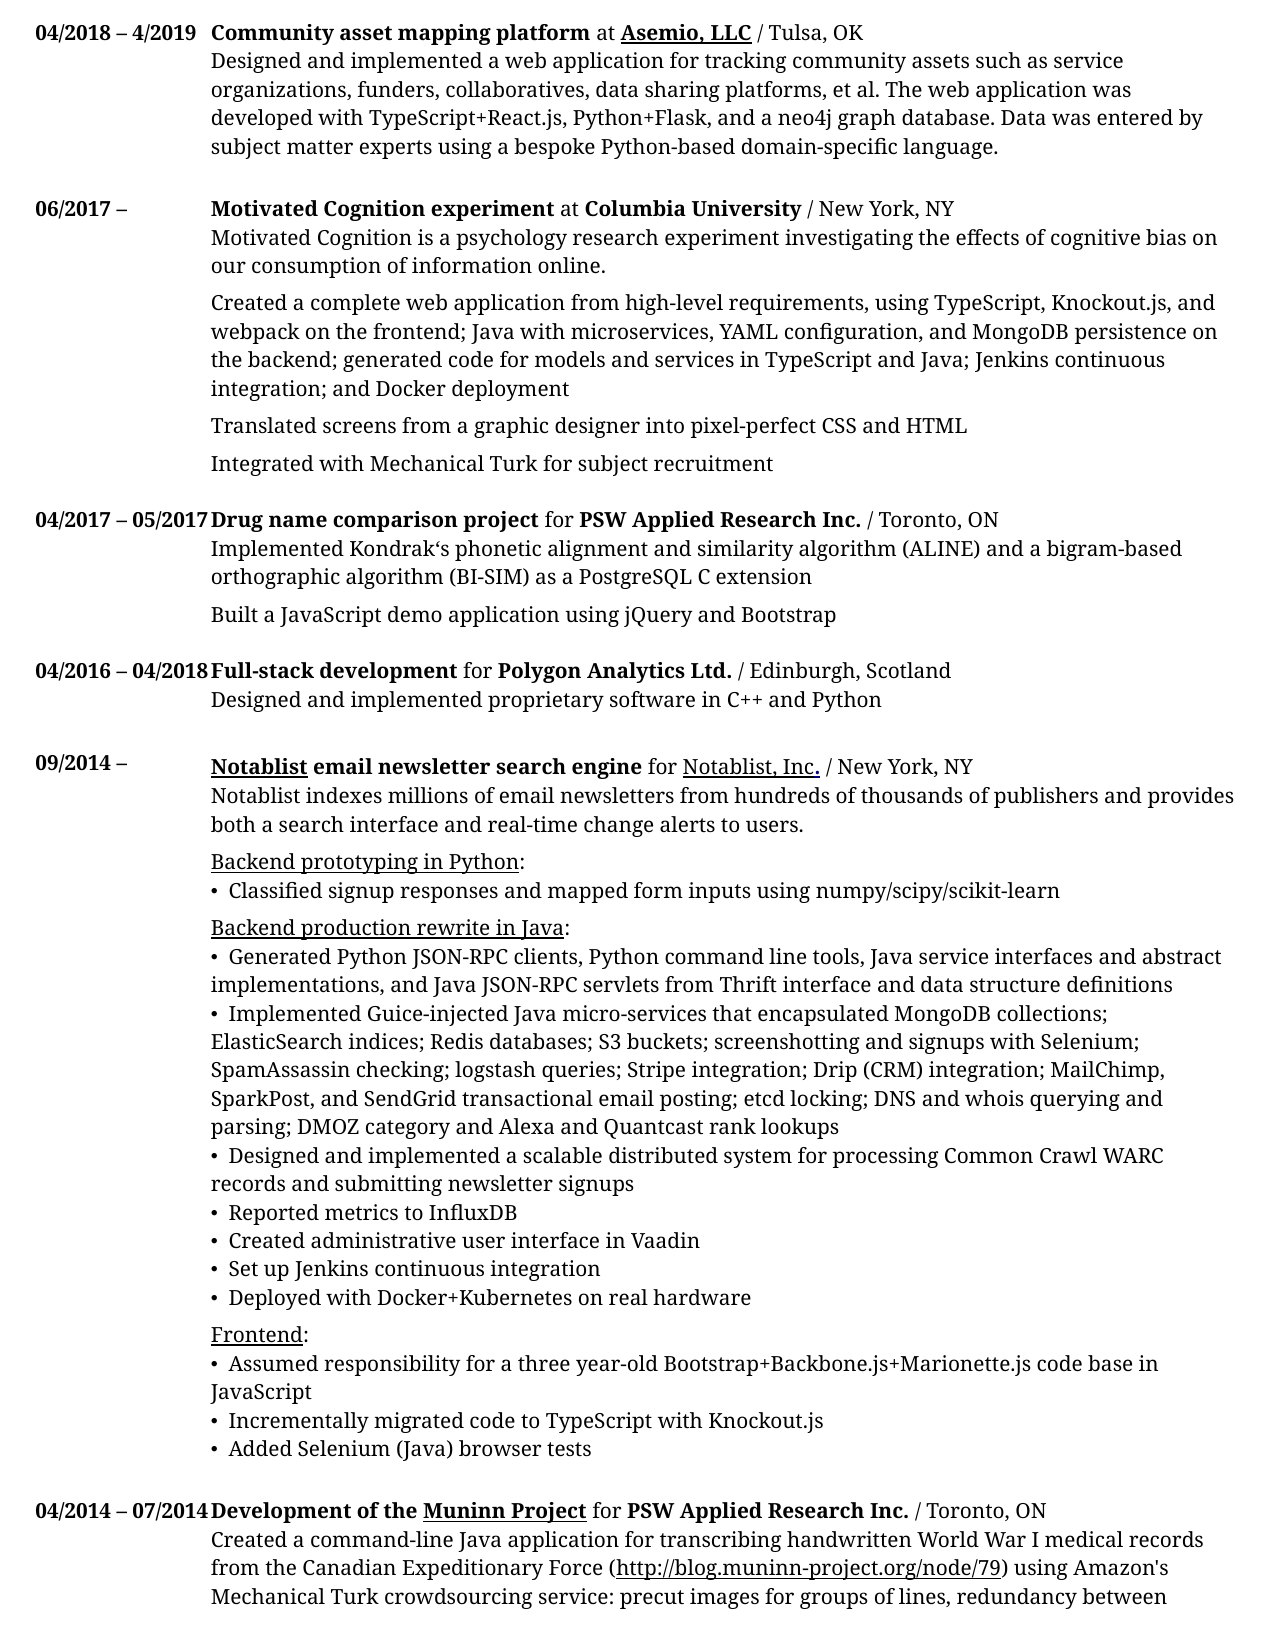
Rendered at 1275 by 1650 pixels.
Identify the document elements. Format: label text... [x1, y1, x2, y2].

table_cell [211, 477, 1239, 506]
table_cell Notablist email newsletter search engine for Notablist, Inc. / New York, NY Notablist indexes millions of email newsletters from hundreds of thousands of publishers and provides both a search interface and real-time change alerts to users. [211, 748, 1239, 838]
table_cell 04/2016 – 04/2018 [35, 657, 211, 685]
table_cell [211, 1463, 1239, 1497]
table_cell Designed and implemented a web application for tracking community assets such as service organizations, funders, collaboratives, data sharing platforms, et al. The web application was developed with TypeScript+React.js, Python+Flask, and a neo4j graph database. Data was entered by subject matter experts using a bespoke Python-based domain-specific language. [211, 46, 1239, 160]
table_cell [35, 1525, 211, 1610]
table_cell [35, 46, 211, 160]
table_cell [35, 685, 211, 713]
table_cell 04/2017 – 05/2017 [35, 506, 211, 534]
table_cell Designed and implemented proprietary software in C++ and Python [211, 685, 1239, 713]
table_cell 04/2014 – 07/2014 [35, 1497, 211, 1525]
table_cell [35, 534, 211, 628]
table_cell [35, 160, 211, 194]
table_cell Development of the Muninn Project for PSW Applied Research Inc. / Toronto, ON [211, 1497, 1239, 1525]
table_cell [35, 628, 211, 657]
table_cell [211, 714, 1239, 748]
table_cell 06/2017 – [35, 194, 211, 288]
table_cell Implemented Kondrak‘s phonetic alignment and similarity algorithm (ALINE) and a bigram-based orthographic algorithm (BI-SIM) as a PostgreSQL C extension Built a JavaScript demo application using jQuery and Bootstrap [211, 534, 1239, 628]
table_cell Drug name comparison project for PSW Applied Research Inc. / Toronto, ON [211, 506, 1239, 534]
table_cell Backend prototyping in Python: Classified signup responses and mapped form inputs using numpy/scipy/scikit-learn Backend production rewrite in Java: Generated Python JSON-RPC clients, Python command line tools, Java service interfaces and abstract implementations, and Java JSON-RPC servlets from Thrift interface and data structure definitions Implemented Guice-injected Java micro-services that encapsulated MongoDB collections; ElasticSearch indices; Redis databases; S3 buckets; screenshotting and signups with Selenium; SpamAssassin checking; logstash queries; Stripe integration; Drip (CRM) integration; MailChimp, SparkPost, and SendGrid transactional email posting; etcd locking; DNS and whois querying and parsing; DMOZ category and Alexa and Quantcast rank lookups Designed and implemented a scalable distributed system for processing Common Crawl WARC records and submitting newsletter signups Reported metrics to InfluxDB Created administrative user interface in Vaadin Set up Jenkins continuous integration Deployed with Docker+Kubernetes on real hardware Frontend: Assumed responsibility for a three year-old Bootstrap+Backbone.js+Marionette.js code base in JavaScript Incrementally migrated code to TypeScript with Knockout.js Added Selenium (Java) browser tests [211, 839, 1239, 1463]
table_cell [35, 477, 211, 506]
table_cell [35, 1463, 211, 1497]
table_cell Created a complete web application from high-level requirements, using TypeScript, Knockout.js, and webpack on the frontend; Java with microservices, YAML configuration, and MongoDB persistence on the backend; generated code for models and services in TypeScript and Java; Jenkins continuous integration; and Docker deployment Translated screens from a graphic designer into pixel-perfect CSS and HTML Integrated with Mechanical Turk for subject recruitment [211, 289, 1239, 477]
table_cell Full-stack development for Polygon Analytics Ltd. / Edinburgh, Scotland [211, 657, 1239, 685]
table_cell [211, 160, 1239, 194]
table_cell [35, 714, 211, 748]
table_cell 04/2018 – 4/2019 [35, 18, 211, 46]
table_cell [35, 839, 211, 1463]
table_cell Motivated Cognition experiment at Columbia University / New York, NY Motivated Cognition is a psychology research experiment investigating the effects of cognitive bias on our consumption of information online. [211, 194, 1239, 288]
table_cell Created a command-line Java application for transcribing handwritten World War I medical records from the Canadian Expeditionary Force (http://blog.muninn-project.org/node/79) using Amazon's Mechanical Turk crowdsourcing service: precut images for groups of lines, redundancy between [211, 1525, 1239, 1610]
table_cell Community asset mapping platform at Asemio, LLC / Tulsa, OK [211, 18, 1239, 46]
table_cell 09/2014 – [35, 748, 211, 838]
table_cell [35, 289, 211, 477]
table_cell [211, 628, 1239, 657]
